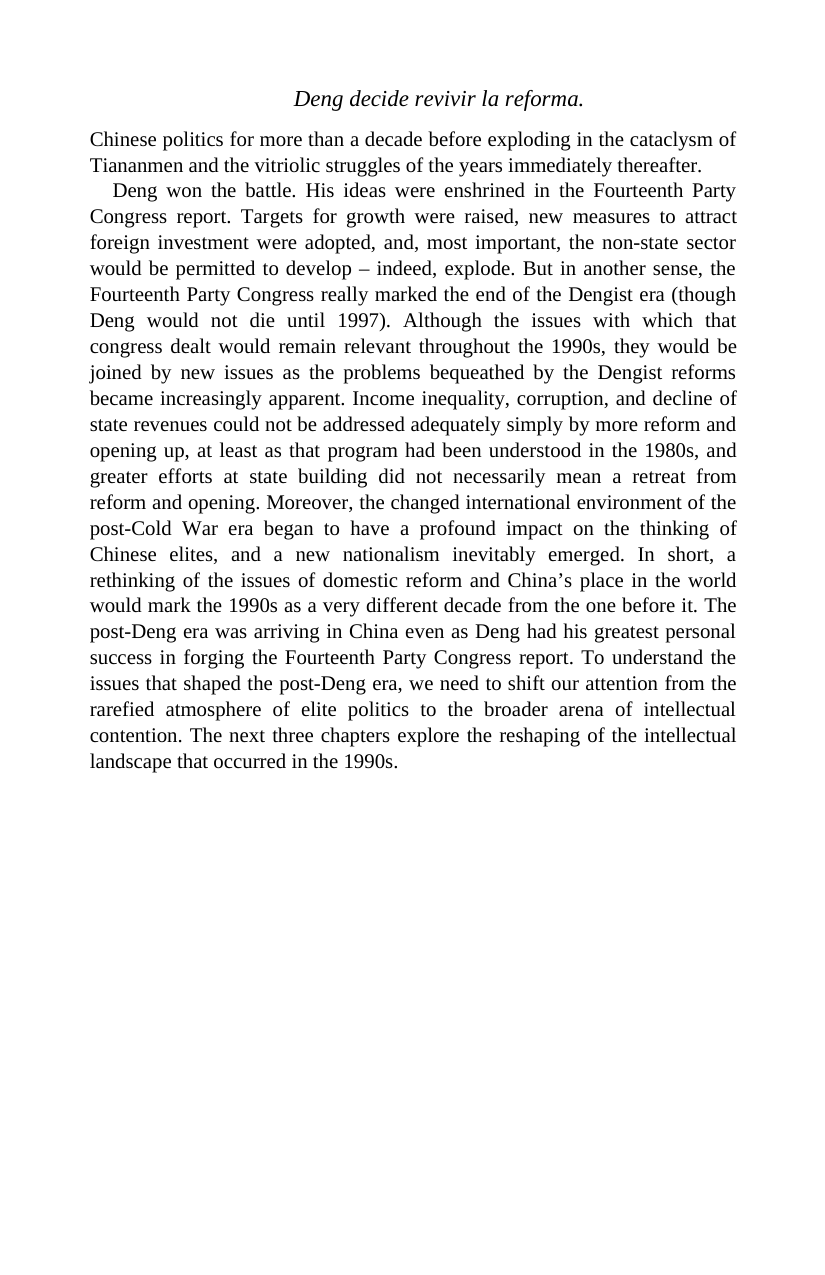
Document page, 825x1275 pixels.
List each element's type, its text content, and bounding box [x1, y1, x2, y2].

table_header Deng decide revivir la reforma. [294, 84, 623, 111]
text Chinese politics for more than a decade before exploding in the cataclysm of Tiananmen and the vitriolic struggles of the years immediately thereafter. [89, 127, 737, 177]
table_header [623, 84, 737, 111]
text Deng won the battle. His ideas were enshrined in the Fourteenth Party Congress report. Targets for growth were raised, new measures to attract foreign investment were adopted, and, most important, the non-state sector would be permitted to develop – indeed, explode. But in another sense, the Fourteenth Party Congress really marked the end of the Dengist era (though Deng would not die until 1997). Although the issues with which that congress dealt would remain relevant throughout the 1990s, they would be joined by new issues as the problems bequeathed by the Dengist reforms became increasingly apparent. Income inequality, corruption, and decline of state revenues could not be addressed adequately simply by more reform and opening up, at least as that program had been understood in the 1980s, and greater efforts at state building did not necessarily mean a retreat from reform and opening. Moreover, the changed international environment of the post-Cold War era began to have a profound impact on the thinking of Chinese elites, and a new nationalism inevitably emerged. In short, a rethinking of the issues of domestic reform and China’s place in the world would mark the 1990s as a very different decade from the one before it. The post-Deng era was arriving in China even as Deng had his greatest personal success in forging the Fourteenth Party Congress report. To understand the issues that shaped the post-Deng era, we need to shift our attention from the rarefied atmosphere of elite politics to the broader arena of intellectual contention. The next three chapters explore the reshaping of the intellectual landscape that occurred in the 1990s. [89, 178, 737, 773]
